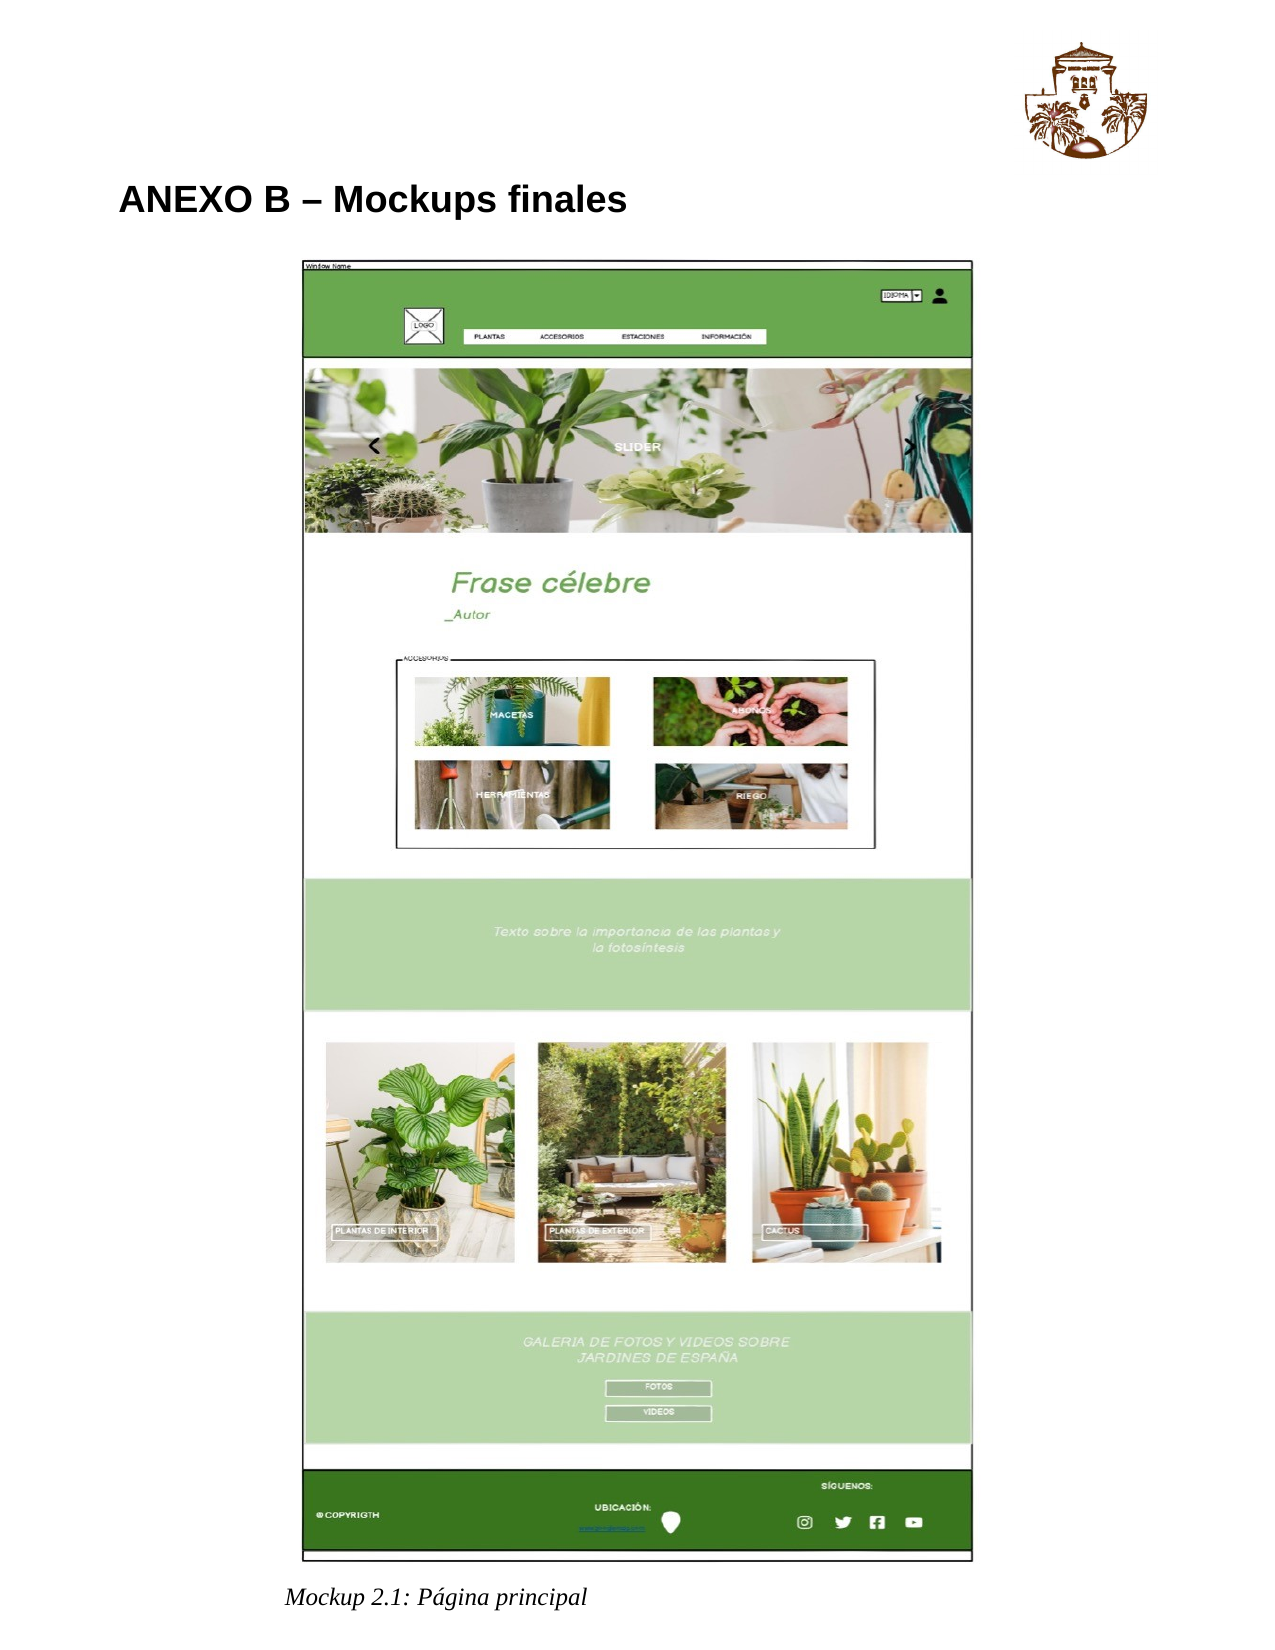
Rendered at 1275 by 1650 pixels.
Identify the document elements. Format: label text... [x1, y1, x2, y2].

picture [1014, 30, 1158, 175]
text Mockup 2.1: Página principal [284, 1577, 990, 1610]
picture [284, 245, 991, 1577]
subtitle ANEXO B – Mockups finales [118, 176, 1157, 220]
